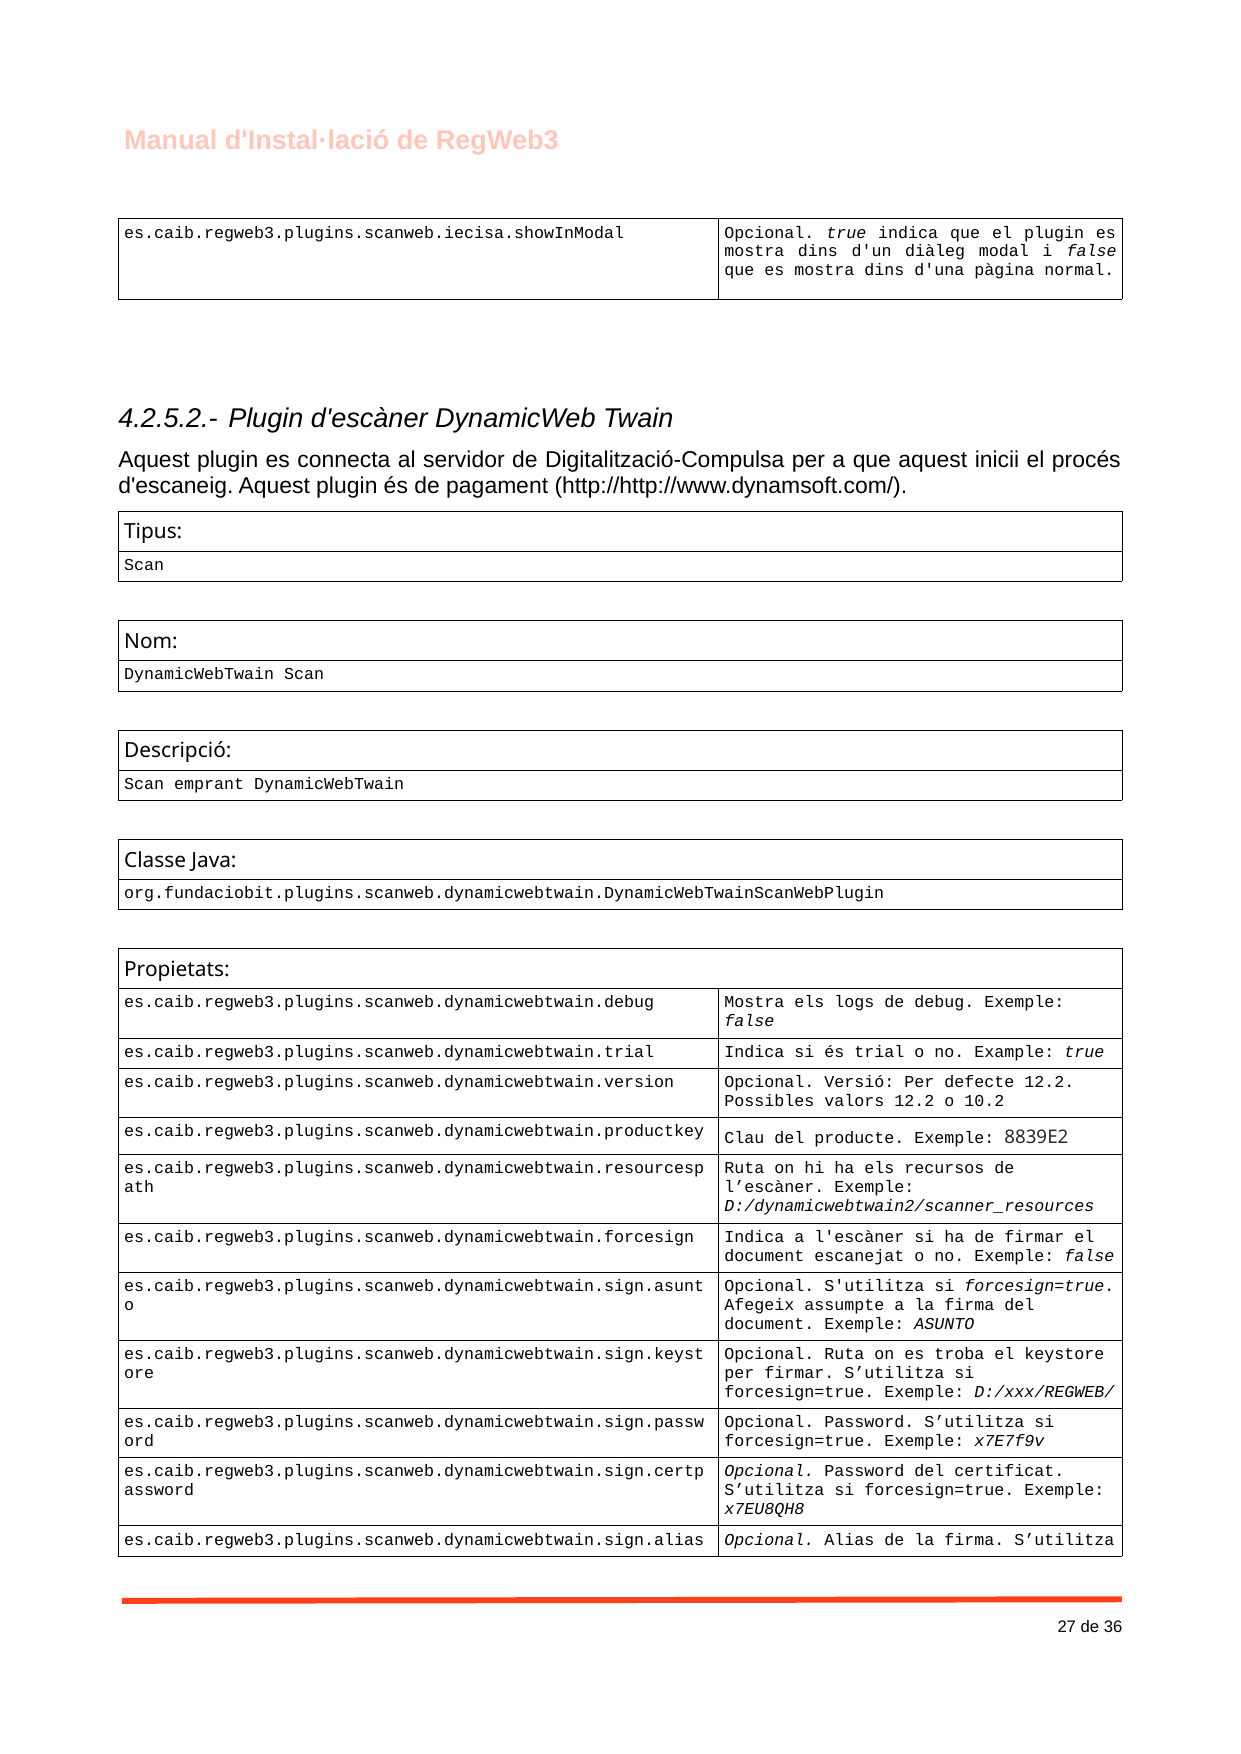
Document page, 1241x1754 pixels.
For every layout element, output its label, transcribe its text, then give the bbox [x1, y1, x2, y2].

table_cell es.caib.regweb3.plugins.scanweb.dynamicwebtwain.debug [119, 989, 718, 1037]
table_cell Opcional. Alias de la firma. S’utilitza [719, 1526, 1122, 1556]
table_cell Opcional. S'utilitza si forcesign=true. Afegeix assumpte a la firma del document. Exemple: ASUNTO [719, 1273, 1122, 1340]
table_cell Opcional. Ruta on es troba el keystore per firmar. S’utilitza si forcesign=true. Exemple: D:/xxx/REGWEB/ [719, 1341, 1122, 1408]
table_header Descripció: [119, 731, 1122, 769]
table_cell Opcional. Versió: Per defecte 12.2. Possibles valors 12.2 o 10.2 [719, 1069, 1122, 1117]
table_cell es.caib.regweb3.plugins.scanweb.dynamicwebtwain.sign.keystore [119, 1341, 718, 1408]
table_cell Opcional. true indica que el plugin es mostra dins d'un diàleg modal i false que es mostra dins d'una pàgina normal. [719, 219, 1122, 299]
table_cell es.caib.regweb3.plugins.scanweb.dynamicwebtwain.resourcespath [119, 1155, 718, 1222]
table_cell Scan emprant DynamicWebTwain [119, 771, 1122, 800]
table_cell Clau del producte. Exemple: 8839E2 [719, 1118, 1122, 1154]
table_cell DynamicWebTwain Scan [119, 661, 1122, 691]
table_cell Ruta on hi ha els recursos de l’escàner. Exemple: D:/dynamicwebtwain2/scanner_resources [719, 1155, 1122, 1222]
text Aquest plugin es connecta al servidor de Digitalització-Compulsa per a que aquest inicii el procés d'escaneig. Aquest plugin és de pagament (http://http://www.dynamsoft.com/). [118, 446, 1122, 498]
table_cell Scan [119, 552, 1122, 581]
table_cell Opcional. Password. S’utilitza si forcesign=true. Exemple: x7E7f9v [719, 1409, 1122, 1457]
table_cell es.caib.regweb3.plugins.scanweb.dynamicwebtwain.version [119, 1069, 718, 1117]
table_cell es.caib.regweb3.plugins.scanweb.dynamicwebtwain.forcesign [119, 1224, 718, 1272]
table_cell es.caib.regweb3.plugins.scanweb.iecisa.showInModal [119, 219, 718, 299]
table_cell es.caib.regweb3.plugins.scanweb.dynamicwebtwain.sign.certpassword [119, 1458, 718, 1525]
table_cell Indica si és trial o no. Example: true [719, 1039, 1122, 1068]
table_cell org.fundaciobit.plugins.scanweb.dynamicwebtwain.DynamicWebTwainScanWebPlugin [119, 880, 1122, 909]
table_cell Opcional. Password del certificat. S’utilitza si forcesign=true. Exemple: x7EU8QH8 [719, 1458, 1122, 1525]
table_header Classe Java: [119, 840, 1122, 879]
table_cell es.caib.regweb3.plugins.scanweb.dynamicwebtwain.sign.password [119, 1409, 718, 1457]
table_header Tipus: [119, 512, 1122, 551]
subtitle Plugin d'escàner DynamicWeb Twain [118, 402, 1122, 433]
table_cell es.caib.regweb3.plugins.scanweb.dynamicwebtwain.sign.alias [119, 1526, 718, 1556]
table_header Propietats: [119, 949, 1122, 988]
table_header Nom: [119, 621, 1122, 660]
table_cell es.caib.regweb3.plugins.scanweb.dynamicwebtwain.productkey [119, 1118, 718, 1154]
table_cell es.caib.regweb3.plugins.scanweb.dynamicwebtwain.trial [119, 1039, 718, 1068]
table_cell Indica a l'escàner si ha de firmar el document escanejat o no. Exemple: false [719, 1224, 1122, 1272]
table_cell Mostra els logs de debug. Exemple: false [719, 989, 1122, 1037]
table_cell es.caib.regweb3.plugins.scanweb.dynamicwebtwain.sign.asunto [119, 1273, 718, 1340]
